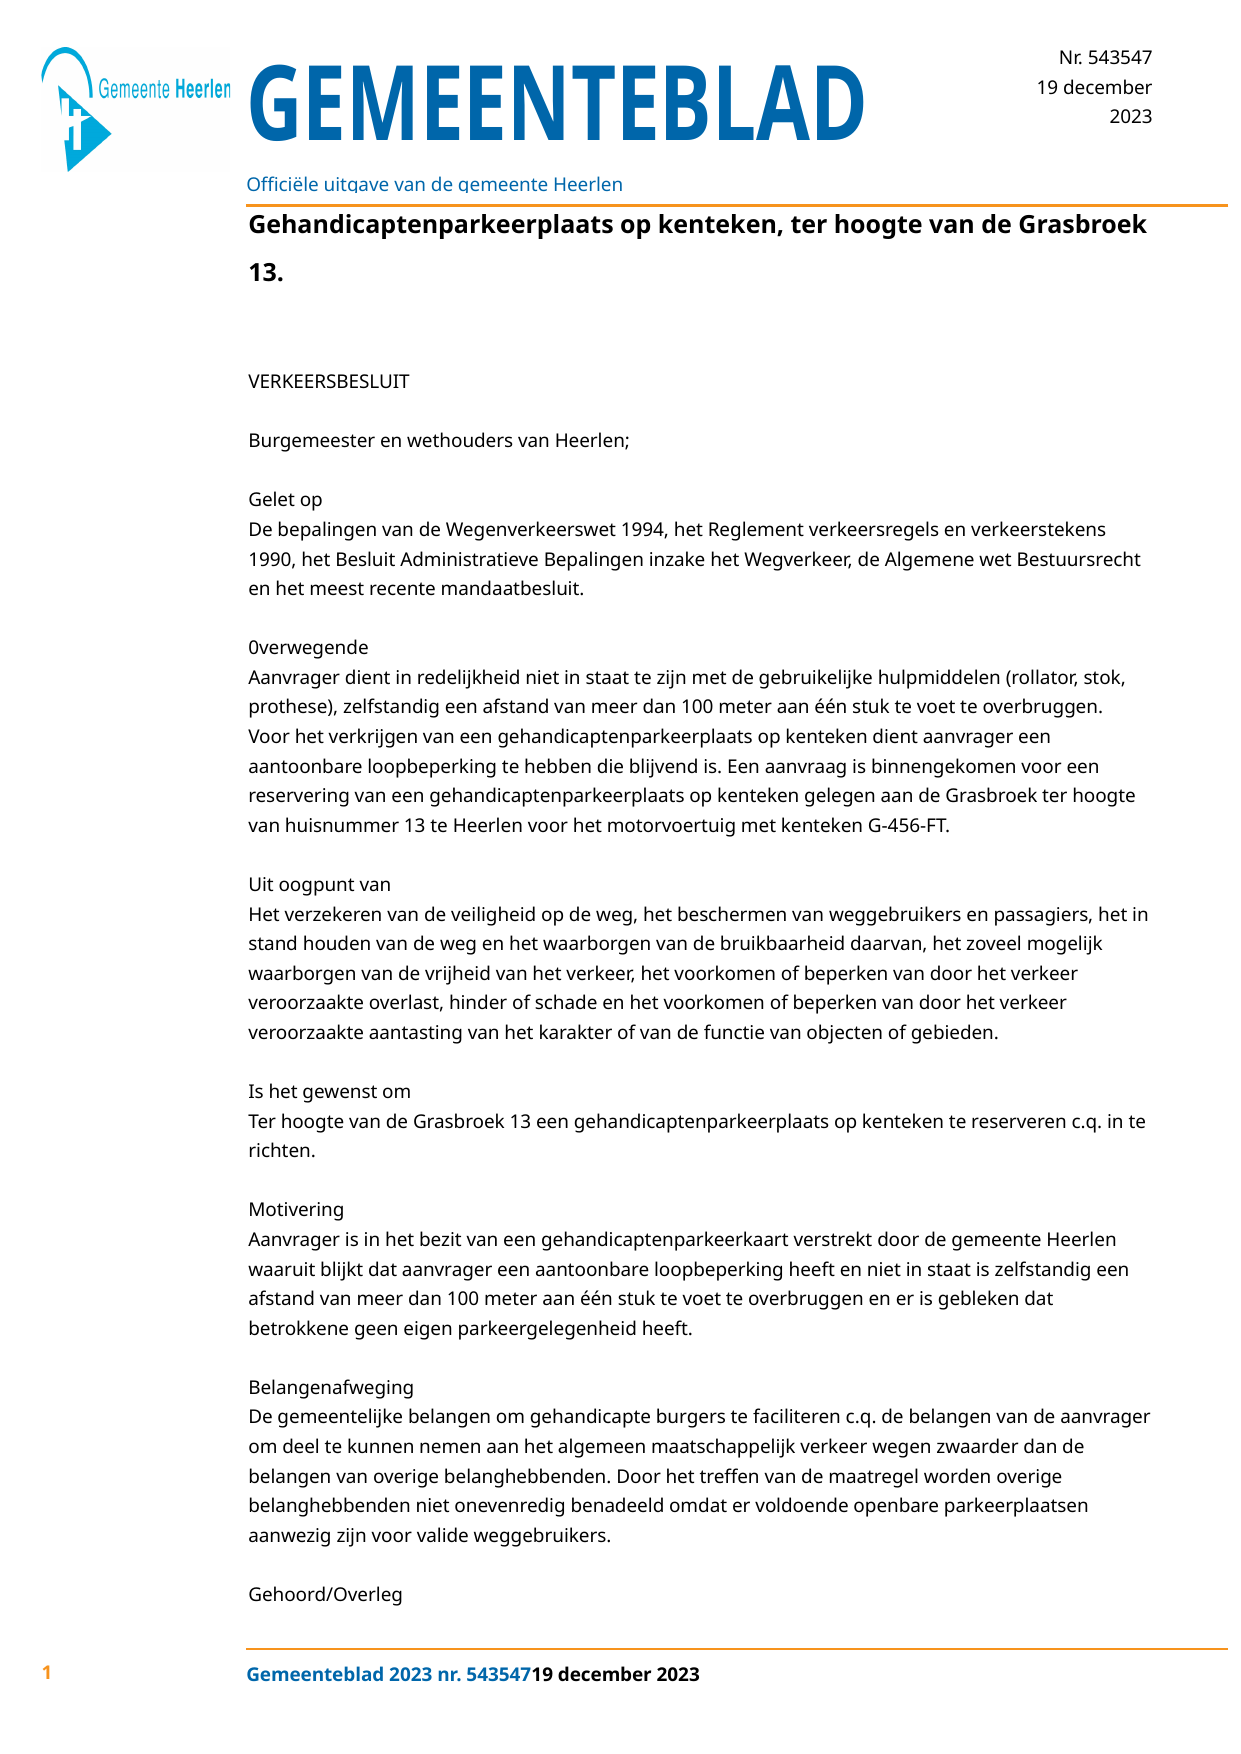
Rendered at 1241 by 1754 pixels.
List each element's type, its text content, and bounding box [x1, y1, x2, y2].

text Ter hoogte van de Grasbroek 13 een gehandicaptenparkeerplaats op kenteken te reserveren c.q. in te richten. [248, 1108, 1152, 1163]
text Belangenafweging [248, 1374, 1152, 1400]
text Motivering [248, 1197, 1152, 1222]
text Gehoord/Overleg [248, 1581, 1152, 1607]
text Voor het verkrijgen van een gehandicaptenparkeerplaats op kenteken dient aanvrager een aantoonbare loopbeperking te hebben die blijvend is. Een aanvraag is binnengekomen voor een reservering van een gehandicaptenparkeerplaats op kenteken gelegen aan de Grasbroek ter hoogte van huisnummer 13 te Heerlen voor het motorvoertuig met kenteken G-456-FT. [248, 723, 1152, 838]
text Uit oogpunt van [248, 871, 1152, 897]
picture [41, 47, 59, 70]
text Gelet op [248, 487, 1152, 512]
text Gehandicaptenparkeerplaats op kenteken, ter hoogte van de Grasbroek 13. [248, 207, 1152, 288]
text De gemeentelijke belangen om gehandicapte burgers te faciliteren c.q. de belangen van de aanvrager om deel te kunnen nemen aan het algemeen maatschappelijk verkeer wegen zwaarder dan de belangen van overige belanghebbenden. Door het treffen van de maatregel worden overige belanghebbenden niet onevenredig benadeeld omdat er voldoende openbare parkeerplaatsen aanwezig zijn voor valide weggebruikers. [248, 1404, 1152, 1548]
text VERKEERSBESLUIT [248, 368, 1152, 394]
text Aanvrager is in het bezit van een gehandicaptenparkeerkaart verstrekt door de gemeente Heerlen waaruit blijkt dat aanvrager een aantoonbare loopbeperking heeft en niet in staat is zelfstandig een afstand van meer dan 100 meter aan één stuk te voet te overbruggen en er is gebleken dat betrokkene geen eigen parkeergelegenheid heeft. [248, 1226, 1152, 1341]
text 0verwegende [248, 634, 1152, 660]
text Het verzekeren van de veiligheid op de weg, het beschermen van weggebruikers en passagiers, het in stand houden van de weg en het waarborgen van de bruikbaarheid daarvan, het zoveel mogelijk waarborgen van de vrijheid van het verkeer, het voorkomen of beperken van door het verkeer veroorzaakte overlast, hinder of schade en het voorkomen of beperken van door het verkeer veroorzaakte aantasting van het karakter of van de functie van objecten of gebieden. [248, 901, 1152, 1045]
text Burgemeester en wethouders van Heerlen; [248, 427, 1152, 453]
text Aanvrager dient in redelijkheid niet in staat te zijn met de gebruikelijke hulpmiddelen (rollator, stok, prothese), zelfstandig een afstand van meer dan 100 meter aan één stuk te voet te overbruggen. [248, 664, 1152, 719]
picture [41, 47, 231, 172]
text De bepalingen van de Wegenverkeerswet 1994, het Reglement verkeersregels en verkeerstekens 1990, het Besluit Administratieve Bepalingen inzake het Wegverkeer, de Algemene wet Bestuursrecht en het meest recente mandaatbesluit. [248, 516, 1152, 601]
text Is het gewenst om [248, 1078, 1152, 1104]
